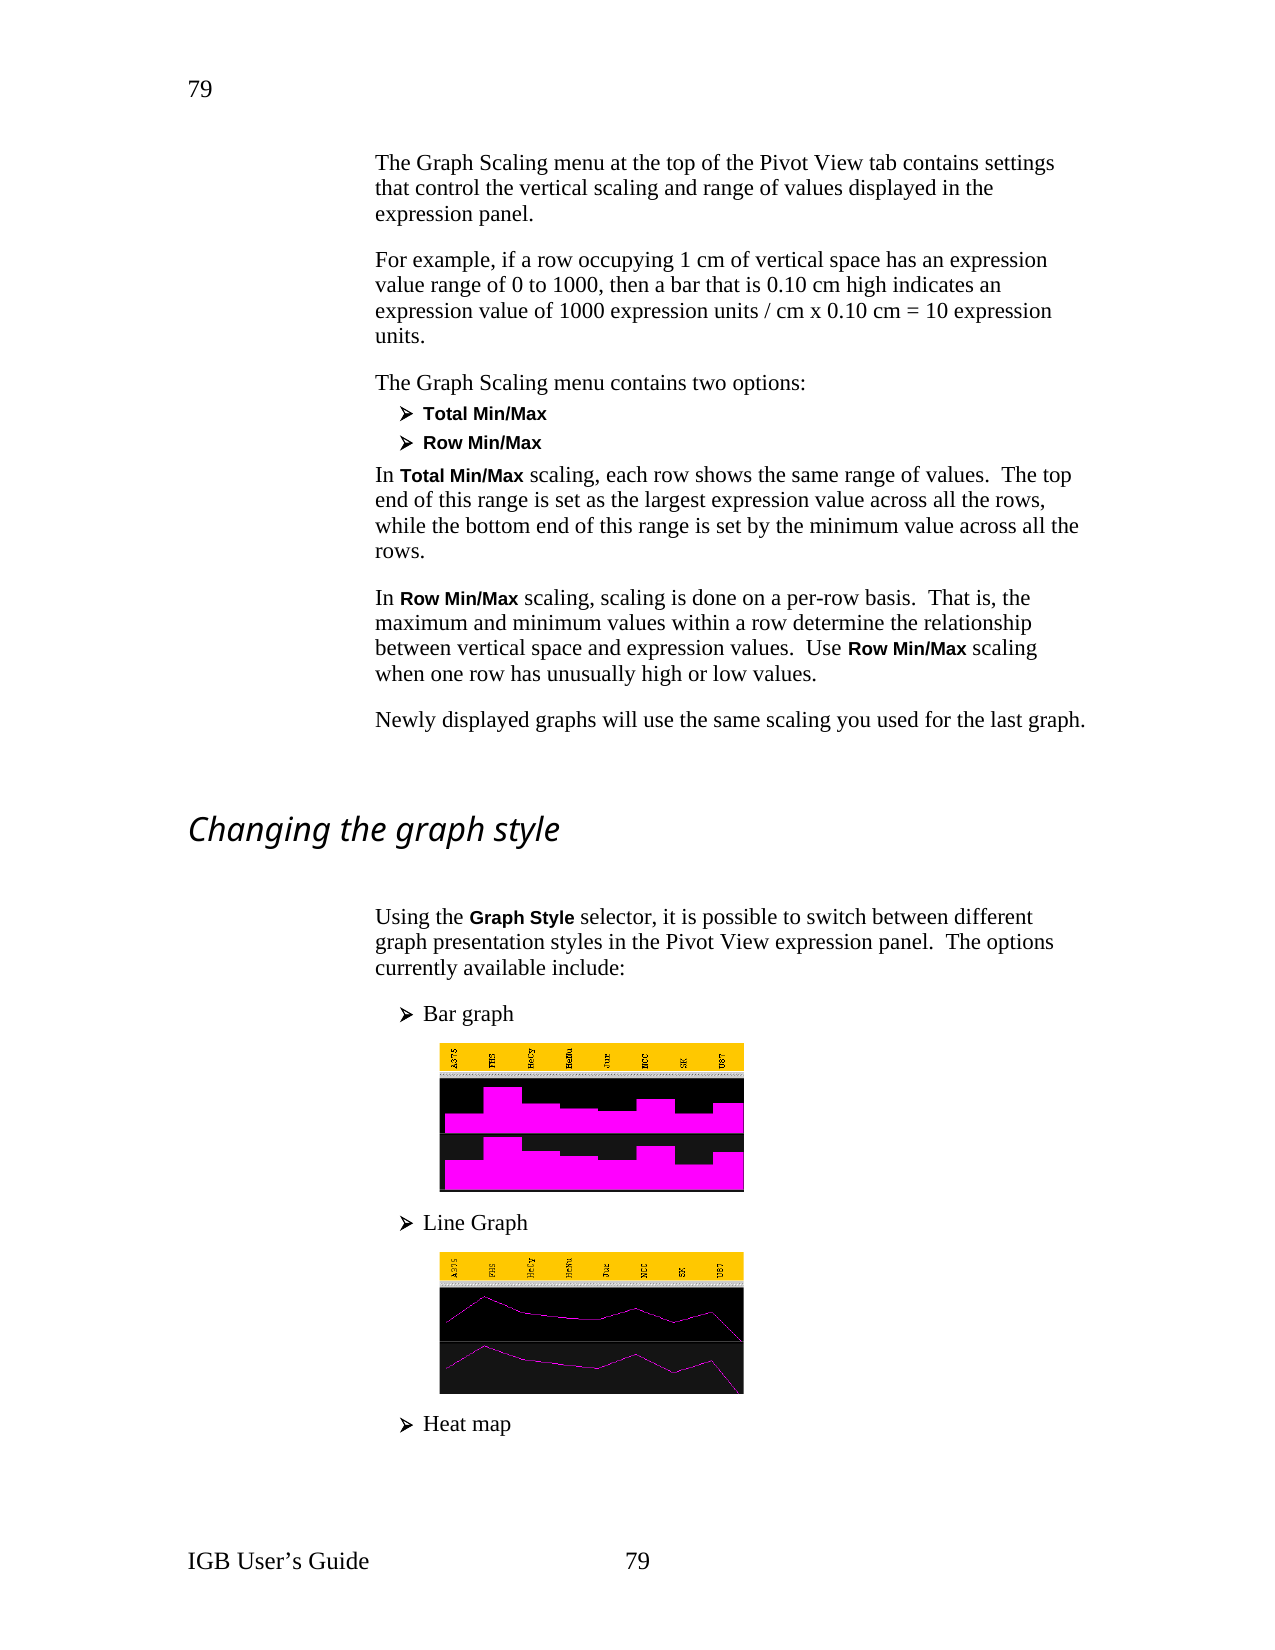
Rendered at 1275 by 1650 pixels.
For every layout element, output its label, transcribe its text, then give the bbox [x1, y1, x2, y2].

list Total Min/Max [399, 403, 1087, 424]
list Bar graph [399, 1001, 1087, 1026]
picture [439, 1252, 744, 1394]
picture [439, 1043, 744, 1192]
text Using the Graph Style selector, it is possible to switch between different graph presentation styles in the Pivot View expression panel. The options currently available include: [375, 904, 1087, 980]
text Newly displayed graphs will use the same scaling you used for the last graph. [375, 707, 1087, 732]
text In Total Min/Max scaling, each row shows the same range of values. The top end of this range is set as the largest expression value across all the rows, while the bottom end of this range is set by the minimum value across all the rows. [375, 462, 1087, 564]
subtitle Changing the graph style [187, 806, 1087, 851]
text The Graph Scaling menu at the top of the Pivot View tab contains settings that control the vertical scaling and range of values displayed in the expression panel. [375, 150, 1087, 226]
list Line Graph [399, 1209, 1087, 1235]
list Heat map [399, 1411, 1087, 1437]
text In Row Min/Max scaling, scaling is done on a per-row basis. That is, the maximum and minimum values within a row determine the relationship between vertical space and expression values. Use Row Min/Max scaling when one row has unusually high or low values. [375, 584, 1087, 686]
text For example, if a row occupying 1 cm of vertical space has an expression value range of 0 to 1000, then a bar that is 0.10 cm high indicates an expression value of 1000 expression units / cm x 0.10 cm = 10 expression units. [375, 247, 1087, 349]
list Row Min/Max [399, 433, 1087, 454]
text The Graph Scaling menu contains two options: [375, 369, 1087, 395]
